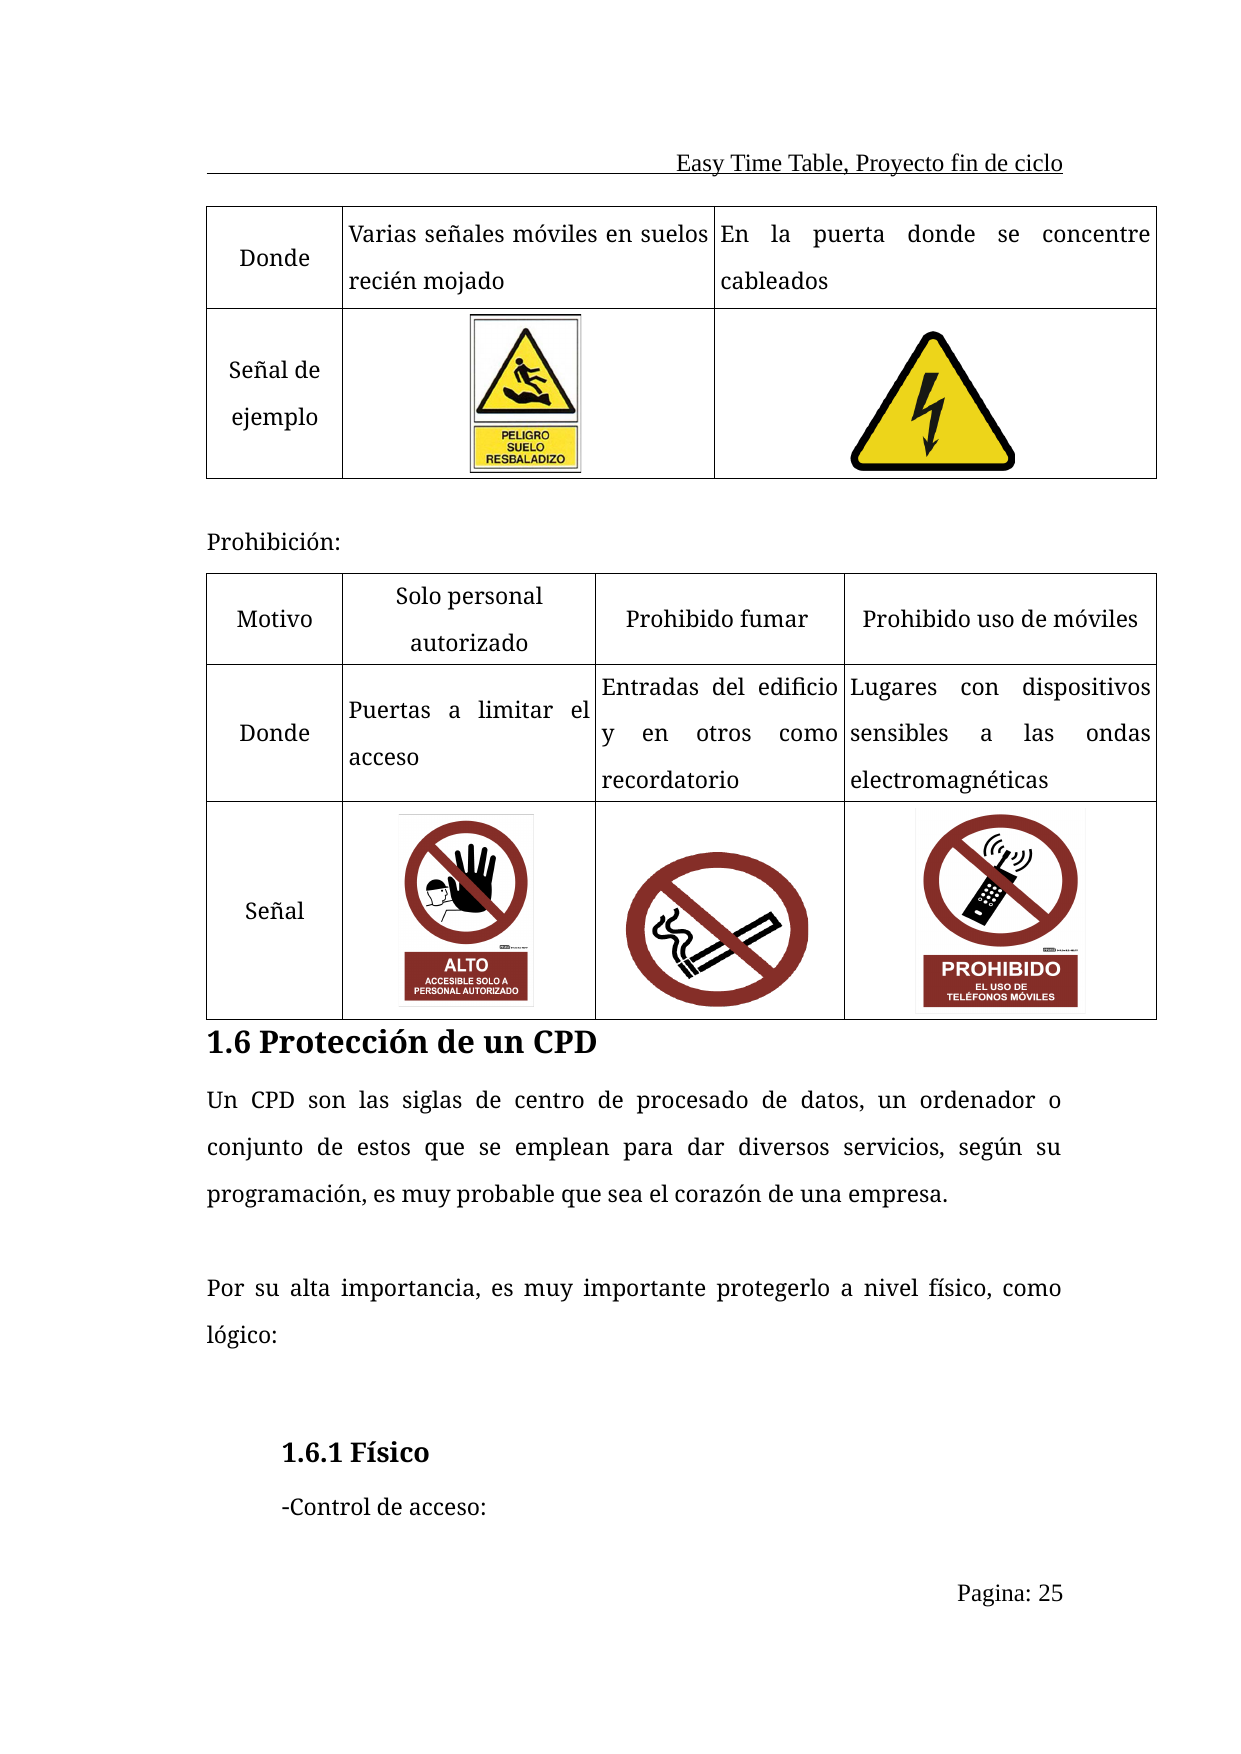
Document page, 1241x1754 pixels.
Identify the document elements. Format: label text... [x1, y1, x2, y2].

text -Control de acceso: [207, 1489, 1063, 1523]
text 1.6 Protección de un CPD [207, 1020, 1063, 1063]
table_header Solo personal autorizado [343, 574, 595, 664]
picture [625, 852, 809, 1007]
text Por su alta importancia, es muy importante protegerlo a nivel físico, como lógico: [207, 1272, 1063, 1350]
table_cell Donde [207, 665, 342, 801]
picture [850, 331, 1015, 471]
picture [915, 808, 1086, 1014]
table_cell [715, 309, 1156, 478]
table_header Motivo [207, 574, 342, 664]
text 1.6.1 Físico [207, 1433, 1063, 1470]
table_cell En la puerta donde se concentre cableados [715, 207, 1156, 307]
text Un CPD son las siglas de centro de procesado de datos, un ordenador o conjunto de estos que se emplean para dar diversos servicios, según su programación, es muy probable que sea el corazón de una empresa. [207, 1084, 1063, 1209]
table_header Prohibido uso de móviles [845, 574, 1156, 664]
table_cell Entradas del edificio y en otros como recordatorio [596, 665, 844, 801]
table_cell [343, 309, 714, 478]
table_cell [343, 802, 595, 1019]
table_cell Señal [207, 802, 342, 1019]
table_cell Señal de ejemplo [207, 309, 342, 478]
table_cell [845, 802, 1156, 1019]
table_cell Donde [207, 207, 342, 307]
table_cell Lugares con dispositivos sensibles a las ondas electromagnéticas [845, 665, 1156, 801]
table_cell [596, 802, 844, 1019]
picture [469, 314, 582, 473]
table_cell Puertas a limitar el acceso [343, 665, 595, 801]
text Prohibición: [207, 526, 1063, 557]
picture [398, 814, 534, 1007]
table_cell Varias señales móviles en suelos recién mojado [343, 207, 714, 307]
table_header Prohibido fumar [596, 574, 844, 664]
